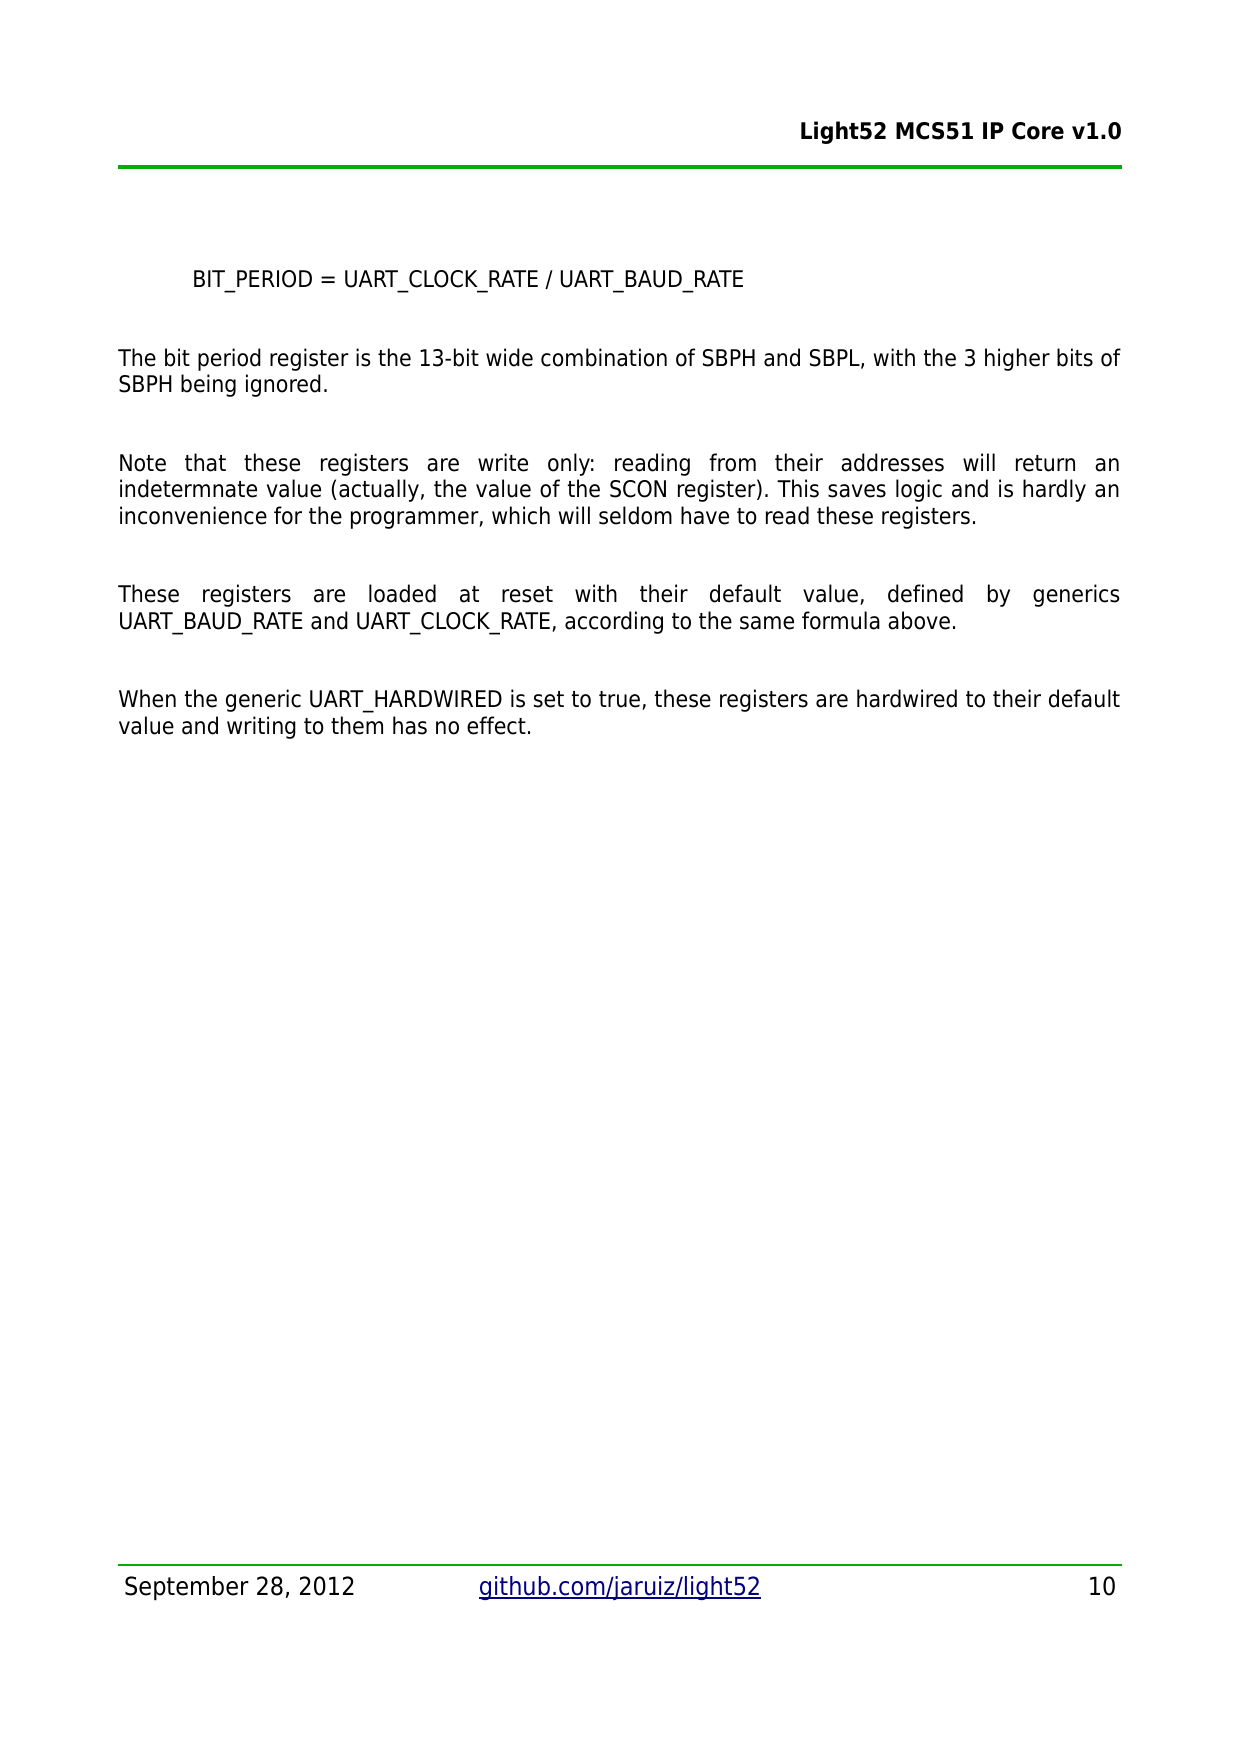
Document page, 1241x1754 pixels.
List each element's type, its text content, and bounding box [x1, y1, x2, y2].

text Note that these registers are write only: reading from their addresses will return an indetermnate value (actually, the value of the SCON register). This saves logic and is hardly an inconvenience for the programmer, which will seldom have to read these registers. [118, 450, 1122, 530]
text These registers are loaded at reset with their default value, defined by generics UART_BAUD_RATE and UART_CLOCK_RATE, according to the same formula above. [118, 582, 1122, 635]
text BIT_PERIOD = UART_CLOCK_RATE / UART_BAUD_RATE [118, 267, 1122, 293]
text When the generic UART_HARDWIRED is set to true, these registers are hardwired to their default value and writing to them has no effect. [118, 687, 1122, 740]
text The bit period register is the 13-bit wide combination of SBPH and SBPL, with the 3 higher bits of SBPH being ignored. [118, 345, 1122, 398]
